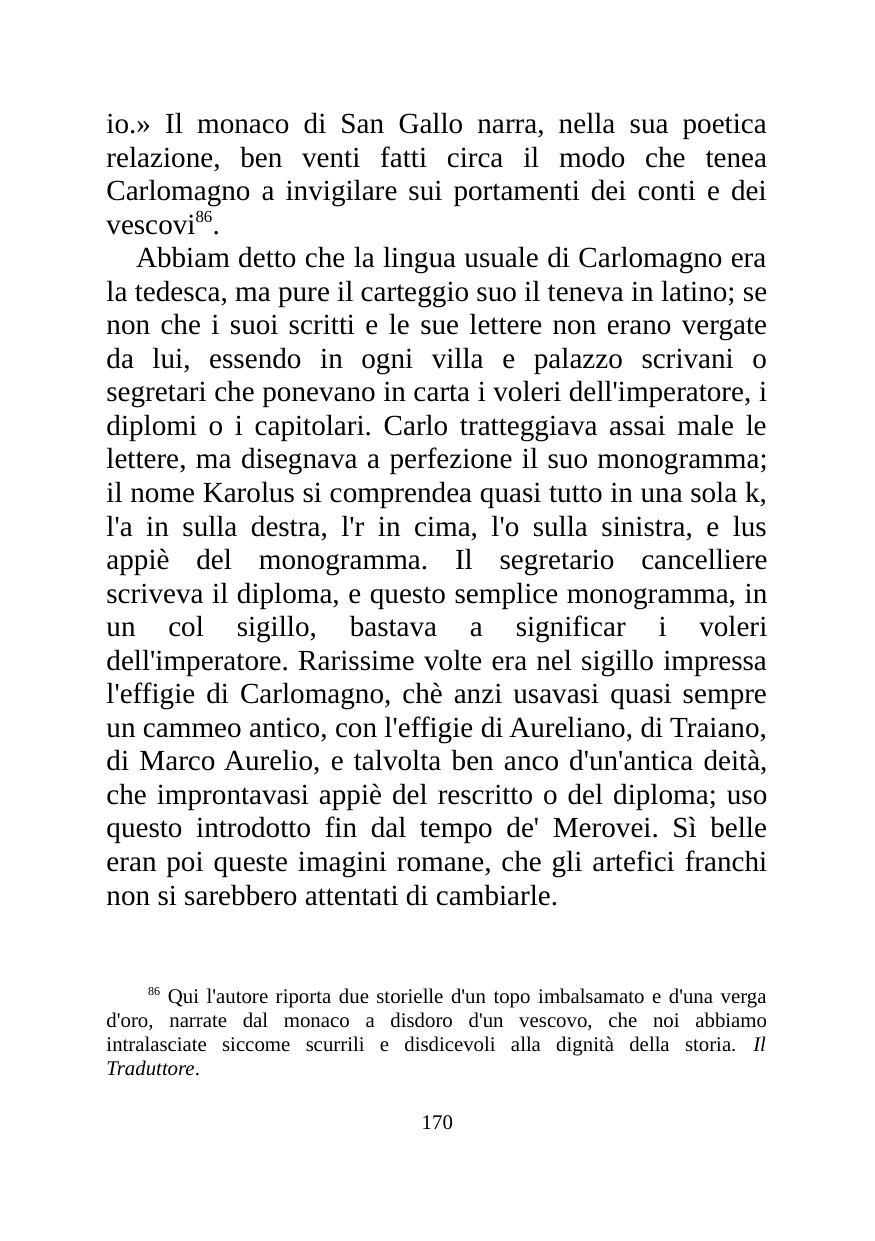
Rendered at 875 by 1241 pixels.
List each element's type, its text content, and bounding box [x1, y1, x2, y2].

text Abbiam detto che la lingua usuale di Carlomagno era la tedesca, ma pure il carteggio suo il teneva in latino; se non che i suoi scritti e le sue lettere non erano vergate da lui, essendo in ogni villa e palazzo scrivani o segretari che ponevano in carta i voleri dell'imperatore, i diplomi o i capitolari. Carlo tratteggiava assai male le lettere, ma disegnava a perfezione il suo monogramma; il nome Karolus si comprendea quasi tutto in una sola k, l'a in sulla destra, l'r in cima, l'o sulla sinistra, e lus appiè del monogramma. Il segretario cancelliere scriveva il diploma, e questo semplice monogramma, in un col sigillo, bastava a significar i voleri dell'imperatore. Rarissime volte era nel sigillo impressa l'effigie di Carlomagno, chè anzi usavasi quasi sempre un cammeo antico, con l'effigie di Aureliano, di Traiano, di Marco Aurelio, e talvolta ben anco d'un'antica deità, che improntavasi appiè del rescritto o del diploma; uso questo introdotto fin dal tempo de' Merovei. Sì belle eran poi queste imagini romane, che gli artefici franchi non si sarebbero attentati di cambiarle. [106, 240, 768, 911]
text io.» Il monaco di San Gallo narra, nella sua poetica relazione, ben venti fatti circa il modo che tenea Carlomagno a invigilare sui portamenti dei conti e dei vescovi. [106, 106, 768, 240]
text Qui l'autore riporta due storielle d'un topo imbalsamato e d'una verga d'oro, narrate dal monaco a disdoro d'un vescovo, che noi abbiamo intralasciate siccome scurrili e disdicevoli alla dignità della storia. Il Traduttore. [106, 984, 768, 1080]
